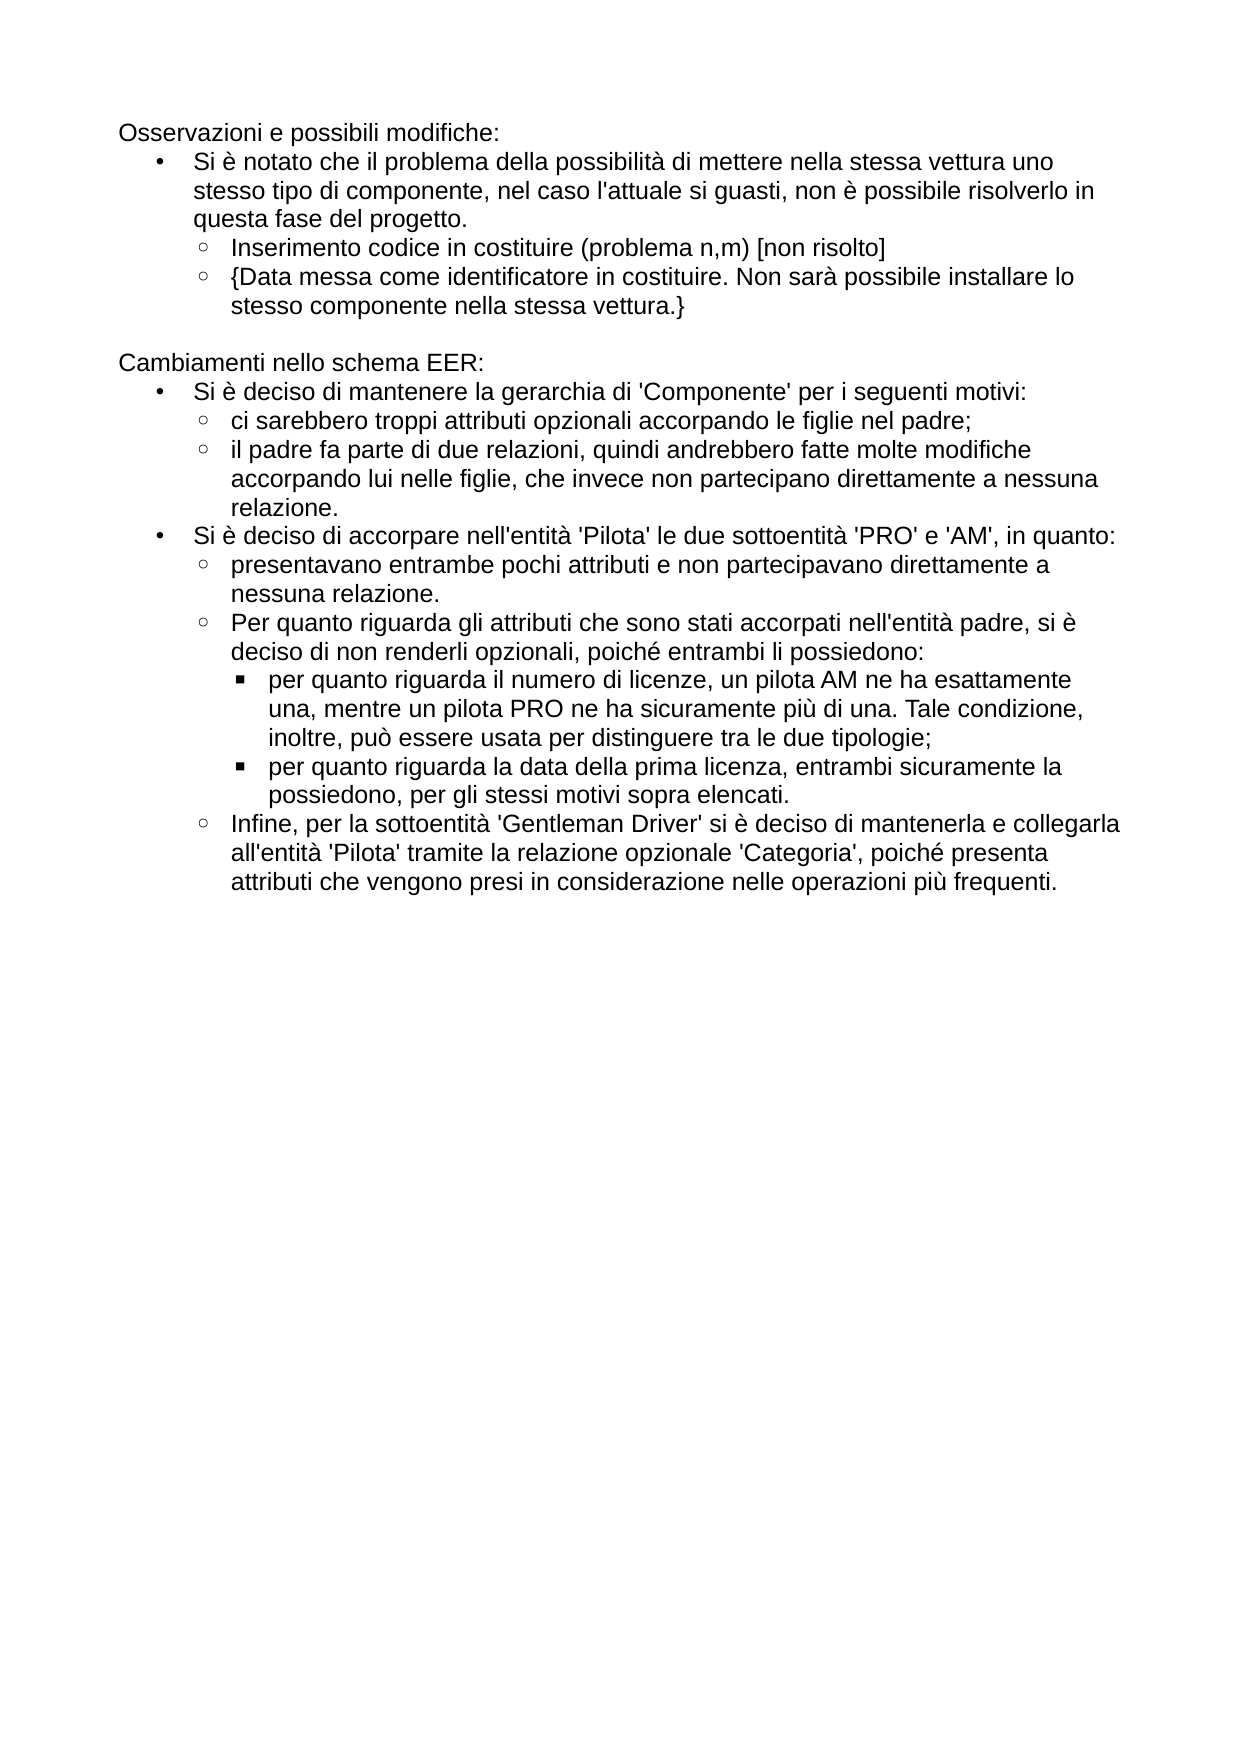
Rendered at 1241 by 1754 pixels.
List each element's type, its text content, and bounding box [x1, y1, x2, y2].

list il padre fa parte di due relazioni, quindi andrebbero fatte molte modifiche accorpando lui nelle figlie, che invece non partecipano direttamente a nessuna relazione. [193, 435, 1122, 521]
list ci sarebbero troppi attributi opzionali accorpando le figlie nel padre; [193, 406, 1122, 435]
list Si è deciso di accorpare nell'entità 'Pilota' le due sottoentità 'PRO' e 'AM', in quanto: [156, 521, 1122, 550]
list presentavano entrambe pochi attributi e non partecipavano direttamente a nessuna relazione. [193, 550, 1122, 608]
list per quanto riguarda il numero di licenze, un pilota AM ne ha esattamente una, mentre un pilota PRO ne ha sicuramente più di una. Tale condizione, inoltre, può essere usata per distinguere tra le due tipologie; [231, 665, 1122, 752]
list Per quanto riguarda gli attributi che sono stati accorpati nell'entità padre, si è deciso di non renderli opzionali, poiché entrambi li possiedono: [193, 608, 1122, 665]
list Si è notato che il problema della possibilità di mettere nella stessa vettura uno stesso tipo di componente, nel caso l'attuale si guasti, non è possibile risolverlo in questa fase del progetto. [156, 147, 1122, 233]
text Osservazioni e possibili modifiche: [118, 118, 1122, 147]
list Inserimento codice in costituire (problema n,m) [non risolto] [193, 233, 1122, 262]
list {Data messa come identificatore in costituire. Non sarà possibile installare lo stesso componente nella stessa vettura.} [193, 262, 1122, 320]
text Cambiamenti nello schema EER: [118, 348, 1122, 377]
list per quanto riguarda la data della prima licenza, entrambi sicuramente la possiedono, per gli stessi motivi sopra elencati. [231, 752, 1122, 809]
list Si è deciso di mantenere la gerarchia di 'Componente' per i seguenti motivi: [156, 377, 1122, 406]
list Infine, per la sottoentità 'Gentleman Driver' si è deciso di mantenerla e collegarla all'entità 'Pilota' tramite la relazione opzionale 'Categoria', poiché presenta attributi che vengono presi in considerazione nelle operazioni più frequenti. [193, 809, 1122, 896]
